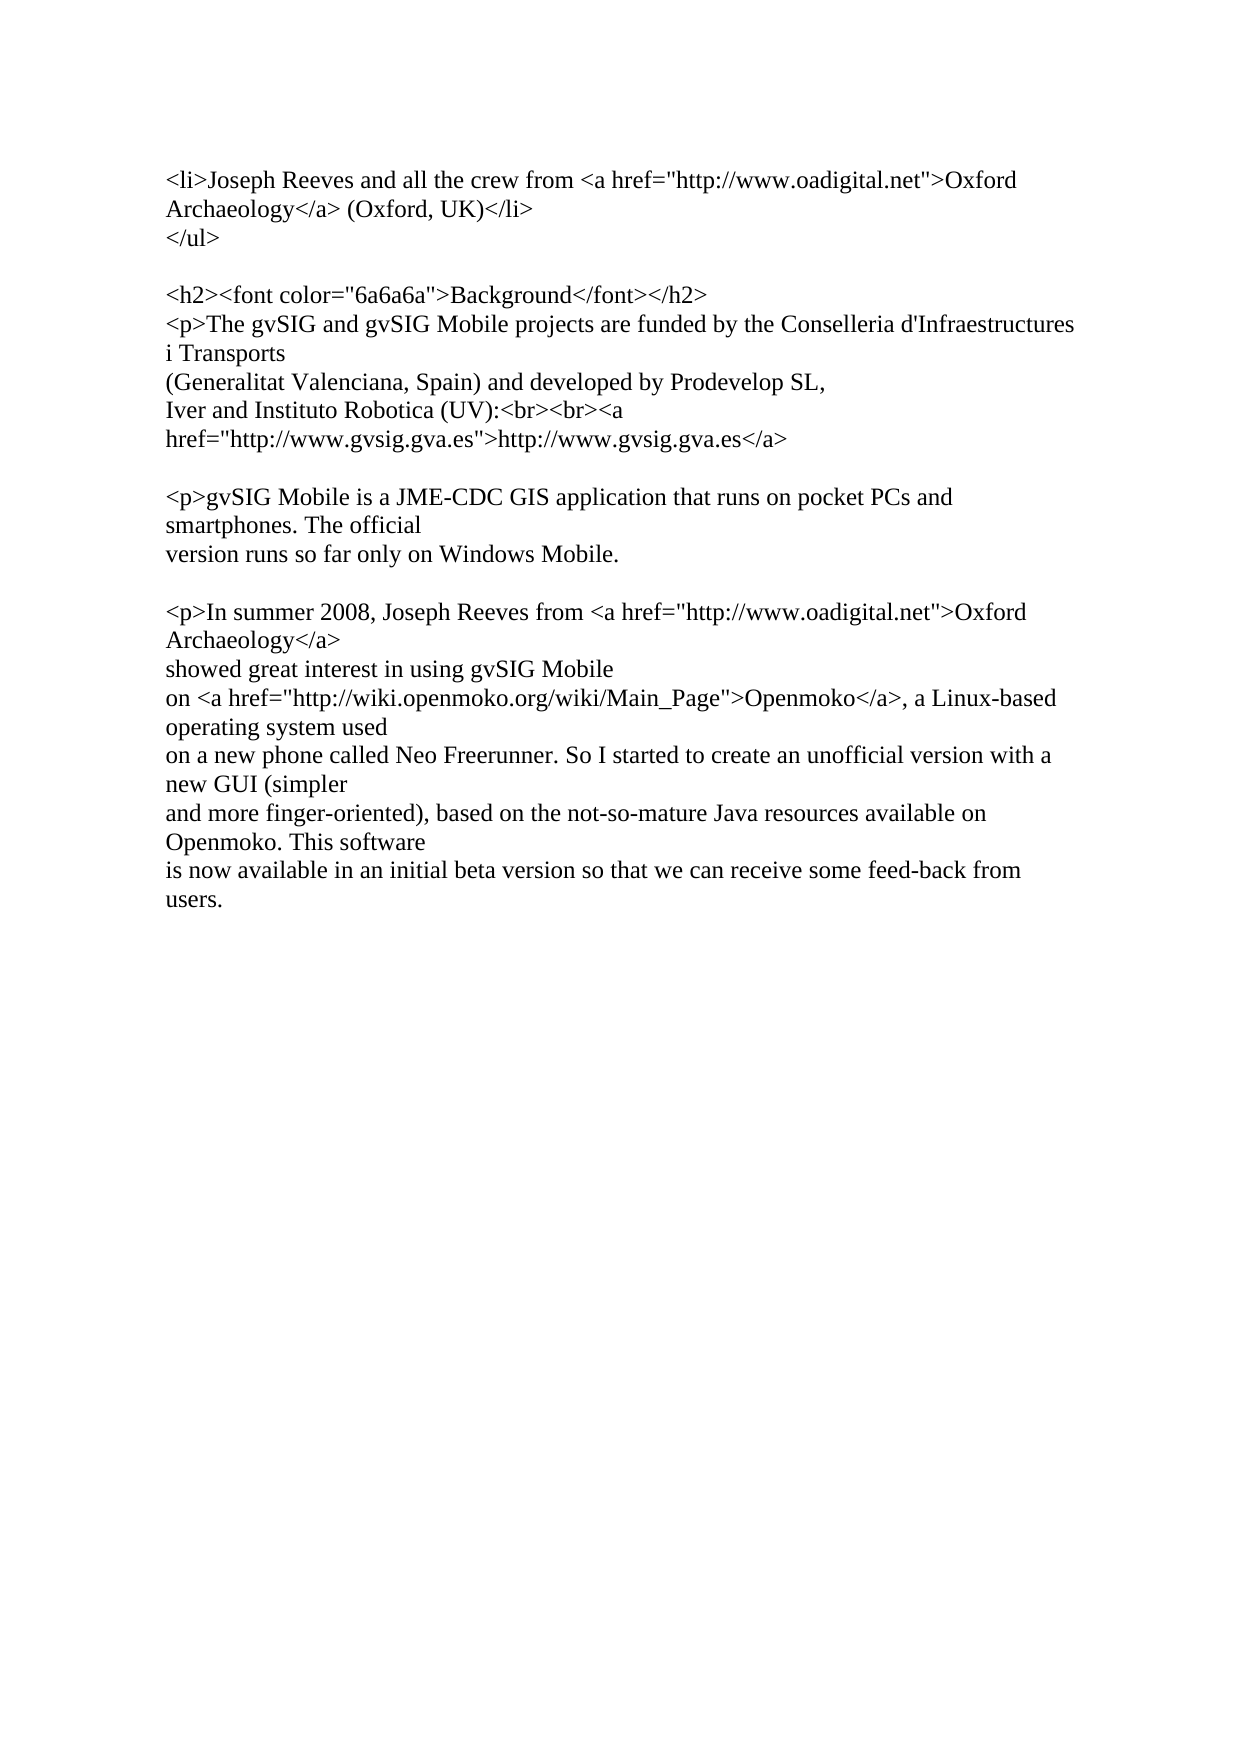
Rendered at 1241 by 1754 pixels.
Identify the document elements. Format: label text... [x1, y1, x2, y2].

text <p>In summer 2008, Joseph Reeves from <a href="http://www.oadigital.net">Oxford Archaeology</a> [165, 597, 1075, 654]
text <p>gvSIG Mobile is a JME-CDC GIS application that runs on pocket PCs and smartphones. The official [165, 482, 1075, 539]
text <li>Joseph Reeves and all the crew from <a href="http://www.oadigital.net">Oxford Archaeology</a> (Oxford, UK)</li> [165, 165, 1075, 223]
text version runs so far only on Windows Mobile. [165, 539, 1075, 568]
text <h2><font color="6a6a6a">Background</font></h2> [165, 280, 1075, 309]
text on a new phone called Neo Freerunner. So I started to create an unofficial version with a new GUI (simpler [165, 740, 1075, 798]
text <p>The gvSIG and gvSIG Mobile projects are funded by the Conselleria d'Infraestructures i Transports [165, 309, 1075, 367]
text Iver and Instituto Robotica (UV):<br><br><a href="http://www.gvsig.gva.es">http://www.gvsig.gva.es</a> [165, 395, 1075, 453]
text is now available in an initial beta version so that we can receive some feed-back from users. [165, 855, 1075, 913]
text showed great interest in using gvSIG Mobile [165, 654, 1075, 683]
text (Generalitat Valenciana, Spain) and developed by Prodevelop SL, [165, 367, 1075, 395]
text </ul> [165, 223, 1075, 252]
text and more finger-oriented), based on the not-so-mature Java resources available on Openmoko. This software [165, 798, 1075, 855]
text on <a href="http://wiki.openmoko.org/wiki/Main_Page">Openmoko</a>, a Linux-based operating system used [165, 683, 1075, 740]
